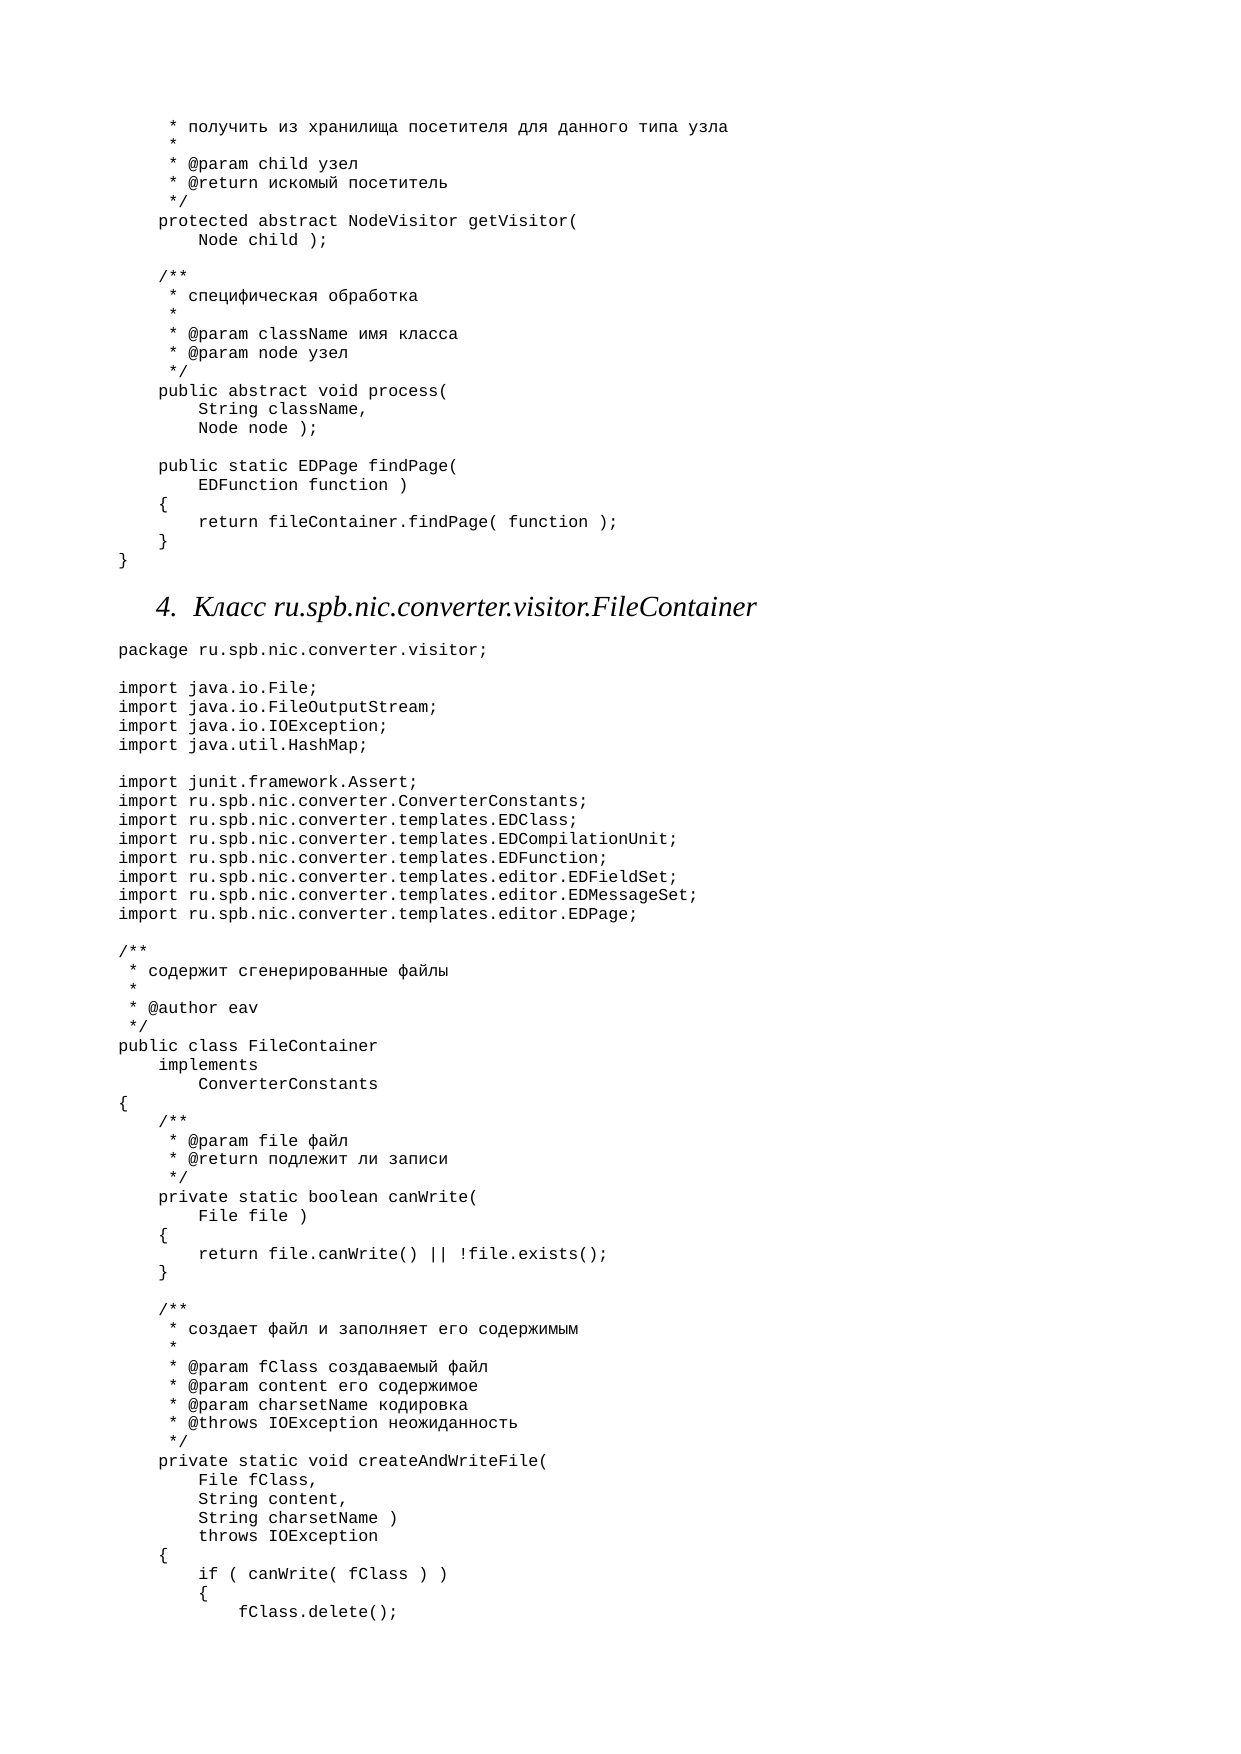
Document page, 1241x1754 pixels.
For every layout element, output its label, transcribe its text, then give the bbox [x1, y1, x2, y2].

text Node child ); [118, 231, 1122, 250]
text } [118, 552, 1122, 571]
text * @return искомый посетитель [118, 175, 1122, 193]
text import junit.framework.Assert; [118, 774, 1122, 793]
text implements [118, 1057, 1122, 1076]
text File fClass, [118, 1471, 1122, 1490]
text */ [118, 363, 1122, 382]
text public static EDPage findPage( [118, 457, 1122, 476]
text /** [118, 1113, 1122, 1132]
text { [118, 1094, 1122, 1113]
text * [118, 307, 1122, 326]
text * [118, 137, 1122, 156]
text import ru.spb.nic.converter.templates.editor.EDFieldSet; [118, 868, 1122, 887]
text String className, [118, 401, 1122, 420]
text */ [118, 1019, 1122, 1038]
text ConverterConstants [118, 1076, 1122, 1094]
text import java.io.File; [118, 679, 1122, 698]
text import ru.spb.nic.converter.ConverterConstants; [118, 793, 1122, 812]
text * @param node узел [118, 344, 1122, 363]
text */ [118, 1170, 1122, 1189]
text import java.io.IOException; [118, 717, 1122, 736]
text String content, [118, 1490, 1122, 1509]
text * специфическая обработка [118, 288, 1122, 307]
text * @param charsetName кодировка [118, 1396, 1122, 1415]
text /** [118, 1302, 1122, 1321]
text * @return подлежит ли записи [118, 1151, 1122, 1170]
text public class FileContainer [118, 1038, 1122, 1057]
text * создает файл и заполняет его содержимым [118, 1321, 1122, 1339]
text * @author eav [118, 1000, 1122, 1019]
text if ( canWrite( fClass ) ) [118, 1566, 1122, 1584]
text private static boolean canWrite( [118, 1189, 1122, 1207]
text /** [118, 269, 1122, 288]
text } [118, 533, 1122, 552]
text * @param file файл [118, 1132, 1122, 1151]
text { [118, 1547, 1122, 1566]
list Класс ru.spb.nic.converter.visitor.FileContainer [156, 589, 1122, 623]
text * @param child узел [118, 156, 1122, 175]
text */ [118, 193, 1122, 212]
text * [118, 981, 1122, 1000]
text String charsetName ) [118, 1509, 1122, 1528]
text Node node ); [118, 420, 1122, 439]
text import java.io.FileOutputStream; [118, 698, 1122, 717]
text * @param content его содержимое [118, 1377, 1122, 1396]
text * @throws IOException неожиданность [118, 1415, 1122, 1434]
text */ [118, 1434, 1122, 1453]
text { [118, 1584, 1122, 1603]
text import ru.spb.nic.converter.templates.EDClass; [118, 812, 1122, 830]
text /** [118, 943, 1122, 962]
text import ru.spb.nic.converter.templates.editor.EDPage; [118, 906, 1122, 925]
text * содержит сгенерированные файлы [118, 962, 1122, 981]
text public abstract void process( [118, 382, 1122, 401]
text } [118, 1264, 1122, 1283]
text import ru.spb.nic.converter.templates.editor.EDMessageSet; [118, 887, 1122, 906]
text import ru.spb.nic.converter.templates.EDFunction; [118, 849, 1122, 868]
text private static void createAndWriteFile( [118, 1453, 1122, 1471]
text package ru.spb.nic.converter.visitor; [118, 642, 1122, 661]
text protected abstract NodeVisitor getVisitor( [118, 212, 1122, 231]
text * [118, 1339, 1122, 1358]
text throws IOException [118, 1528, 1122, 1547]
text import ru.spb.nic.converter.templates.EDCompilationUnit; [118, 830, 1122, 849]
text { [118, 495, 1122, 514]
text { [118, 1226, 1122, 1245]
text return file.canWrite() || !file.exists(); [118, 1245, 1122, 1264]
text * @param fClass создаваемый файл [118, 1358, 1122, 1377]
text EDFunction function ) [118, 476, 1122, 495]
text import java.util.HashMap; [118, 736, 1122, 755]
text File file ) [118, 1207, 1122, 1226]
text * получить из хранилища посетителя для данного типа узла [118, 118, 1122, 137]
text fClass.delete(); [118, 1603, 1122, 1622]
text * @param className имя класса [118, 326, 1122, 344]
text return fileContainer.findPage( function ); [118, 514, 1122, 533]
